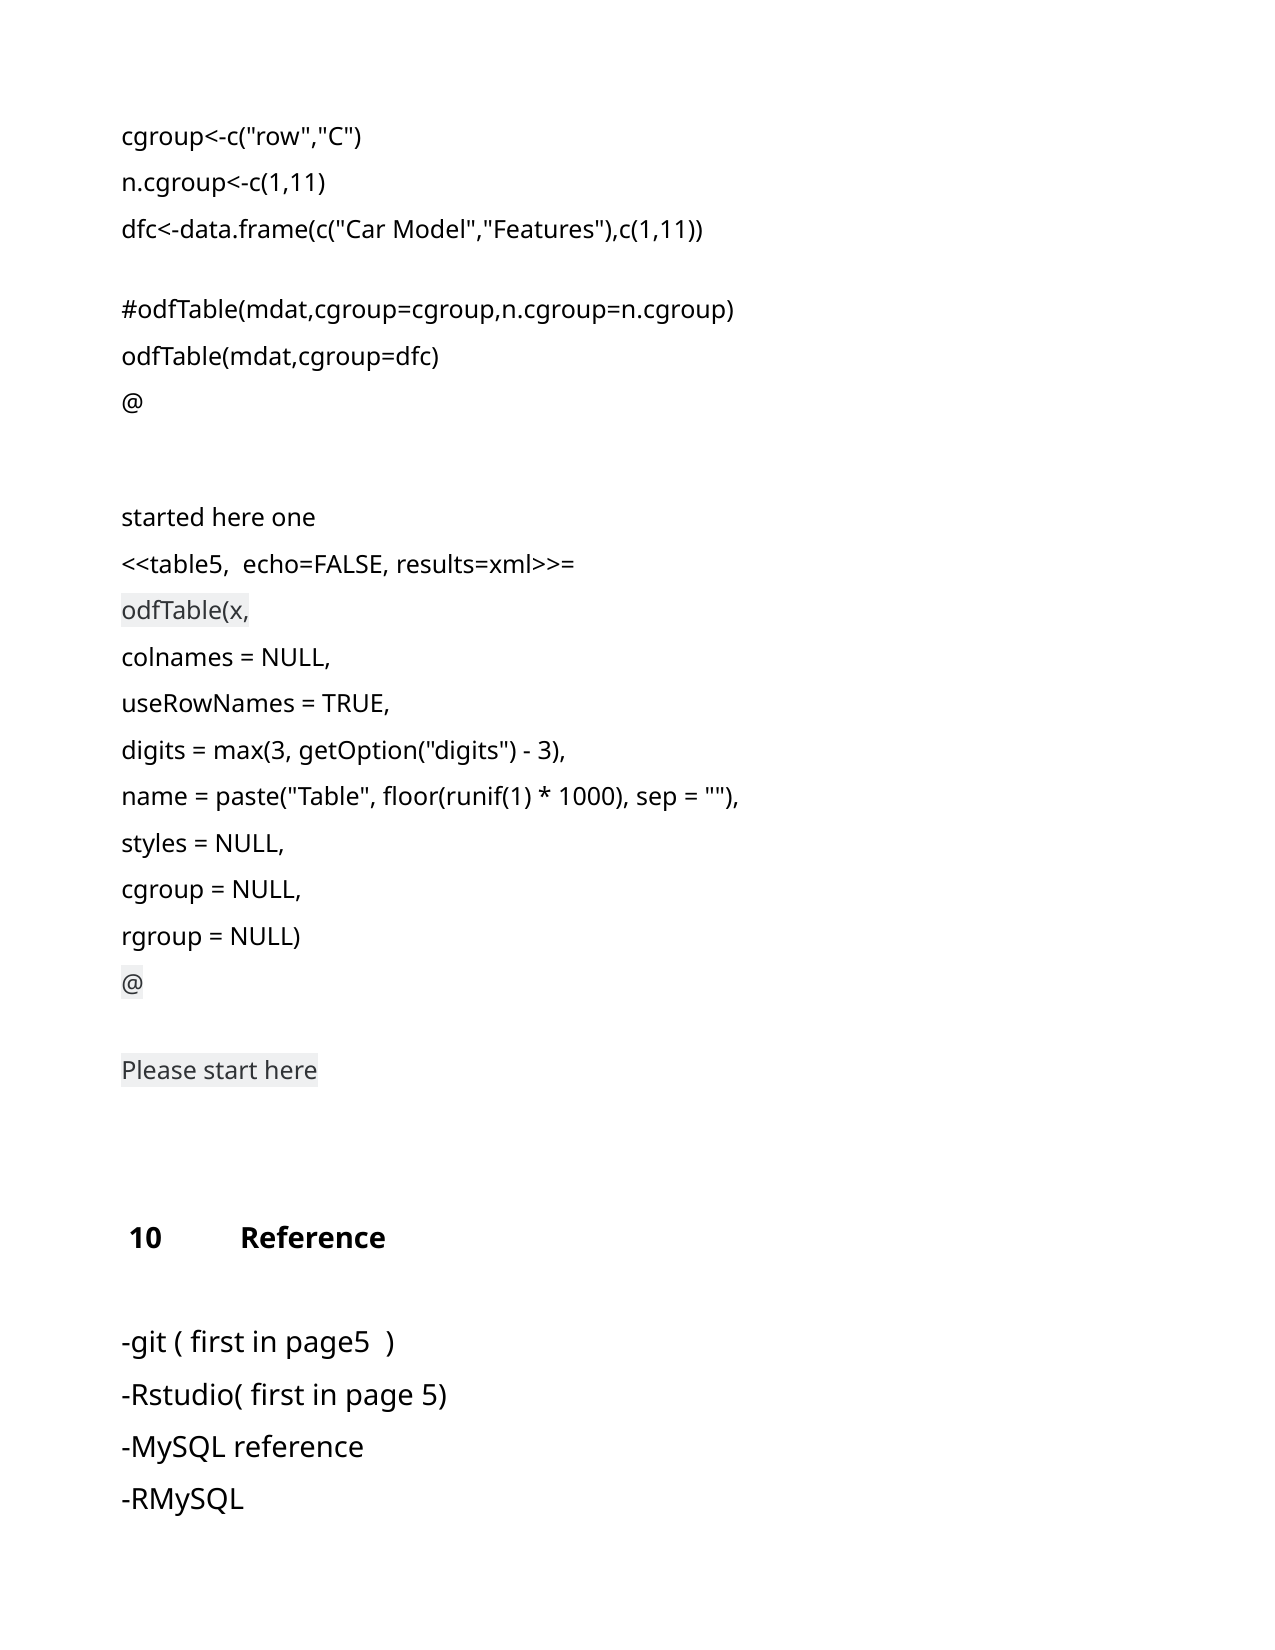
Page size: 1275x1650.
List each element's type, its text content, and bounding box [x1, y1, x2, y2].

text styles = NULL, [121, 826, 1158, 860]
text @ [121, 385, 1158, 419]
text Please start here [121, 1053, 1158, 1087]
text started here one [121, 500, 1158, 534]
text #odfTable(mdat,cgroup=cgroup,n.cgroup=n.cgroup) [121, 292, 1158, 326]
text n.cgroup<-c(1,11) [121, 165, 1158, 199]
text cgroup<-c("row","C") [121, 118, 1158, 152]
text -RMySQL [121, 1478, 1158, 1518]
text -git ( first in page5 ) [121, 1322, 1158, 1361]
text -Rstudio( first in page 5) [121, 1374, 1158, 1414]
text cgroup = NULL, [121, 872, 1158, 906]
subtitle Reference [121, 1217, 1158, 1257]
text useRowNames = TRUE, [121, 686, 1158, 720]
text rgroup = NULL) [121, 919, 1158, 953]
text dfc<-data.frame(c("Car Model","Features"),c(1,11)) [121, 211, 1158, 245]
text digits = max(3, getOption("digits") - 3), [121, 732, 1158, 767]
text odfTable(x, [121, 593, 1158, 627]
text name = paste("Table", floor(runif(1) * 1000), sep = ""), [121, 779, 1158, 813]
text colnames = NULL, [121, 639, 1158, 673]
text @ [121, 965, 1158, 999]
text <<table5, echo=FALSE, results=xml>>= [121, 546, 1158, 580]
text -MySQL reference [121, 1426, 1158, 1466]
text odfTable(mdat,cgroup=dfc) [121, 338, 1158, 372]
